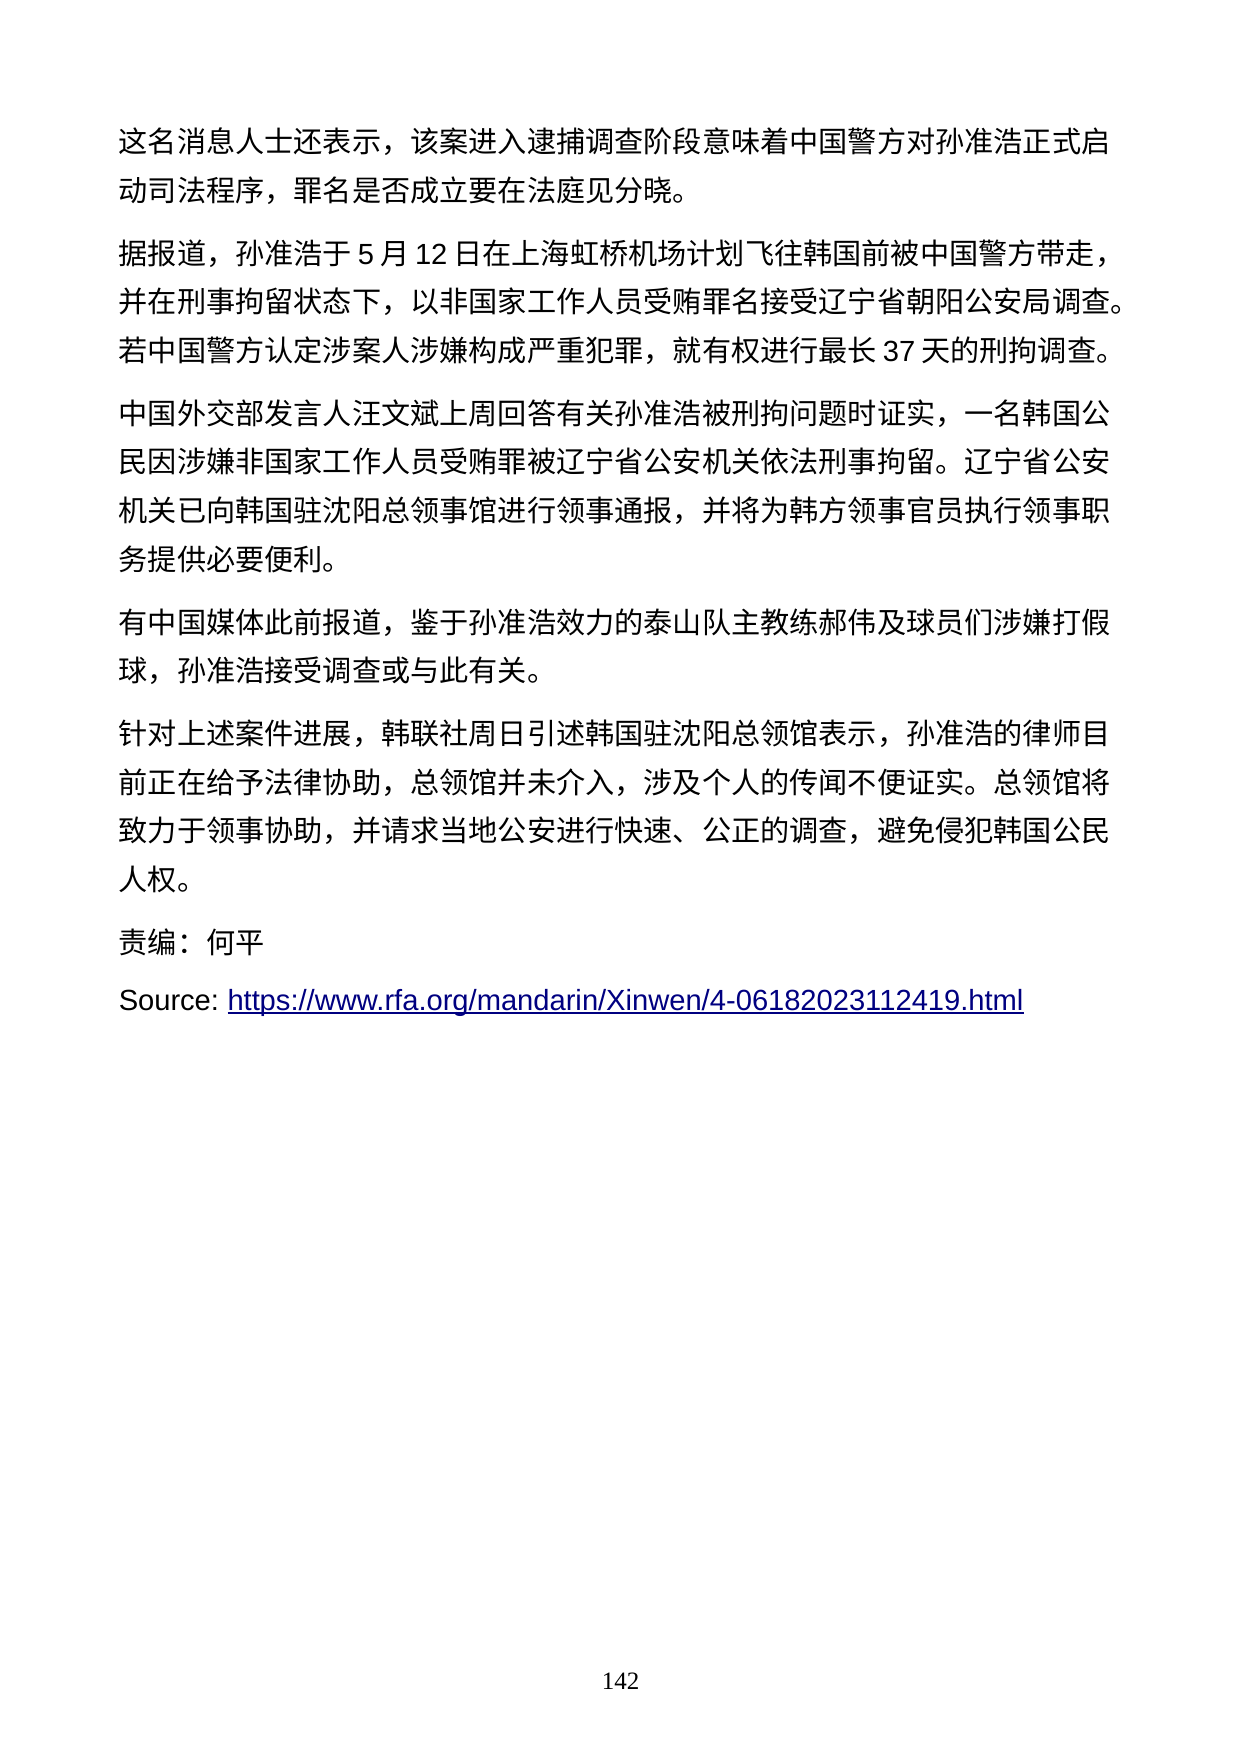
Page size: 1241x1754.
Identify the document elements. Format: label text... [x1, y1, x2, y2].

text 针对上述案件进展，韩联社周日引述韩国驻沈阳总领馆表示，孙准浩的律师目前正在给予法律协助，总领馆并未介入，涉及个人的传闻不便证实。总领馆将致力于领事协助，并请求当地公安进行快速、公正的调查，避免侵犯韩国公民人权。 [118, 711, 1122, 899]
text 中国外交部发言人汪文斌上周回答有关孙准浩被刑拘问题时证实，一名韩国公民因涉嫌非国家工作人员受贿罪被辽宁省公安机关依法刑事拘留。辽宁省公安机关已向韩国驻沈阳总领事馆进行领事通报，并将为韩方领事官员执行领事职务提供必要便利。 [118, 390, 1122, 578]
text 这名消息人士还表示，该案进入逮捕调查阶段意味着中国警方对孙准浩正式启动司法程序，罪名是否成立要在法庭见分晓。 [118, 118, 1122, 209]
text Source: https://www.rfa.org/mandarin/Xinwen/4-06182023112419.html [118, 983, 1122, 1016]
text 有中国媒体此前报道，鉴于孙准浩效力的泰山队主教练郝伟及球员们涉嫌打假球，孙准浩接受调查或与此有关。 [118, 599, 1122, 690]
text 据报道，孙准浩于5月12日在上海虹桥机场计划飞往韩国前被中国警方带走，并在刑事拘留状态下，以非国家工作人员受贿罪名接受辽宁省朝阳公安局调查。若中国警方认定涉案人涉嫌构成严重犯罪，就有权进行最长37天的刑拘调查。 [118, 230, 1122, 369]
text 责编：何平 [118, 919, 1122, 962]
